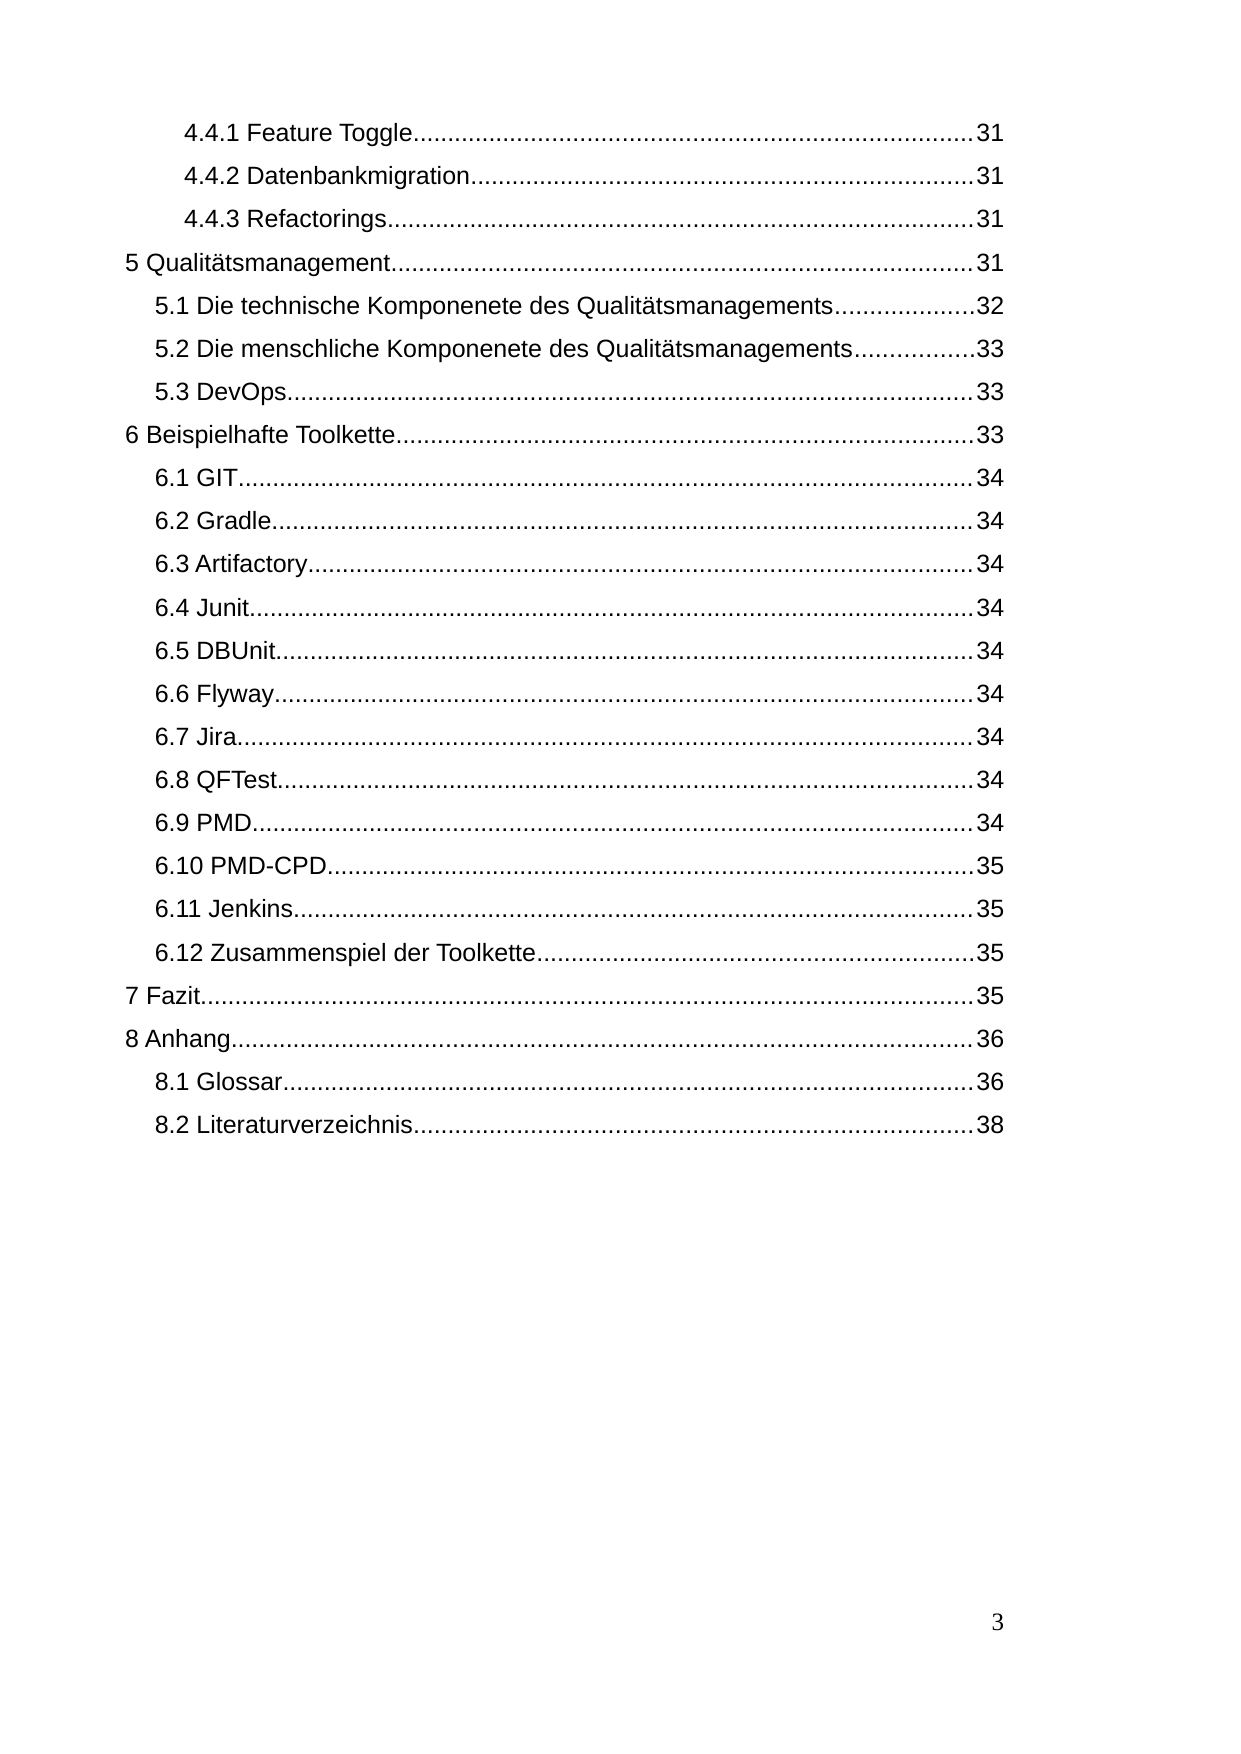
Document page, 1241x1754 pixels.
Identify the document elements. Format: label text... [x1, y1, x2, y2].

text 6.3 Artifactory 34 [148, 549, 1004, 578]
text 6.7 Jira 34 [148, 722, 1004, 751]
text 7 Fazit 35 [118, 981, 1004, 1009]
text 6.8 QFTest 34 [148, 765, 1004, 794]
text 5.1 Die technische Komponenete des Qualitätsmanagements 32 [148, 291, 1004, 319]
text 8 Anhang 36 [118, 1024, 1004, 1052]
text 6.5 DBUnit 34 [148, 636, 1004, 664]
text 4.4.2 Datenbankmigration 31 [177, 161, 1004, 190]
text 4.4.3 Refactorings 31 [177, 204, 1004, 233]
text 5.3 DevOps 33 [148, 377, 1004, 406]
text 6 Beispielhafte Toolkette 33 [118, 420, 1004, 449]
text 4.4.1 Feature Toggle 31 [177, 118, 1004, 147]
text 6.9 PMD 34 [148, 808, 1004, 837]
text 5.2 Die menschliche Komponenete des Qualitätsmanagements 33 [148, 334, 1004, 362]
text 8.1 Glossar 36 [148, 1067, 1004, 1096]
text 6.4 Junit 34 [148, 592, 1004, 621]
text 6.6 Flyway 34 [148, 679, 1004, 707]
text 6.11 Jenkins 35 [148, 894, 1004, 923]
text 6.12 Zusammenspiel der Toolkette 35 [148, 937, 1004, 966]
text 6.1 GIT 34 [148, 463, 1004, 492]
text 8.2 Literaturverzeichnis 38 [148, 1110, 1004, 1139]
text 6.10 PMD-CPD 35 [148, 851, 1004, 880]
text 5 Qualitätsmanagement 31 [118, 247, 1004, 276]
text 6.2 Gradle 34 [148, 506, 1004, 535]
